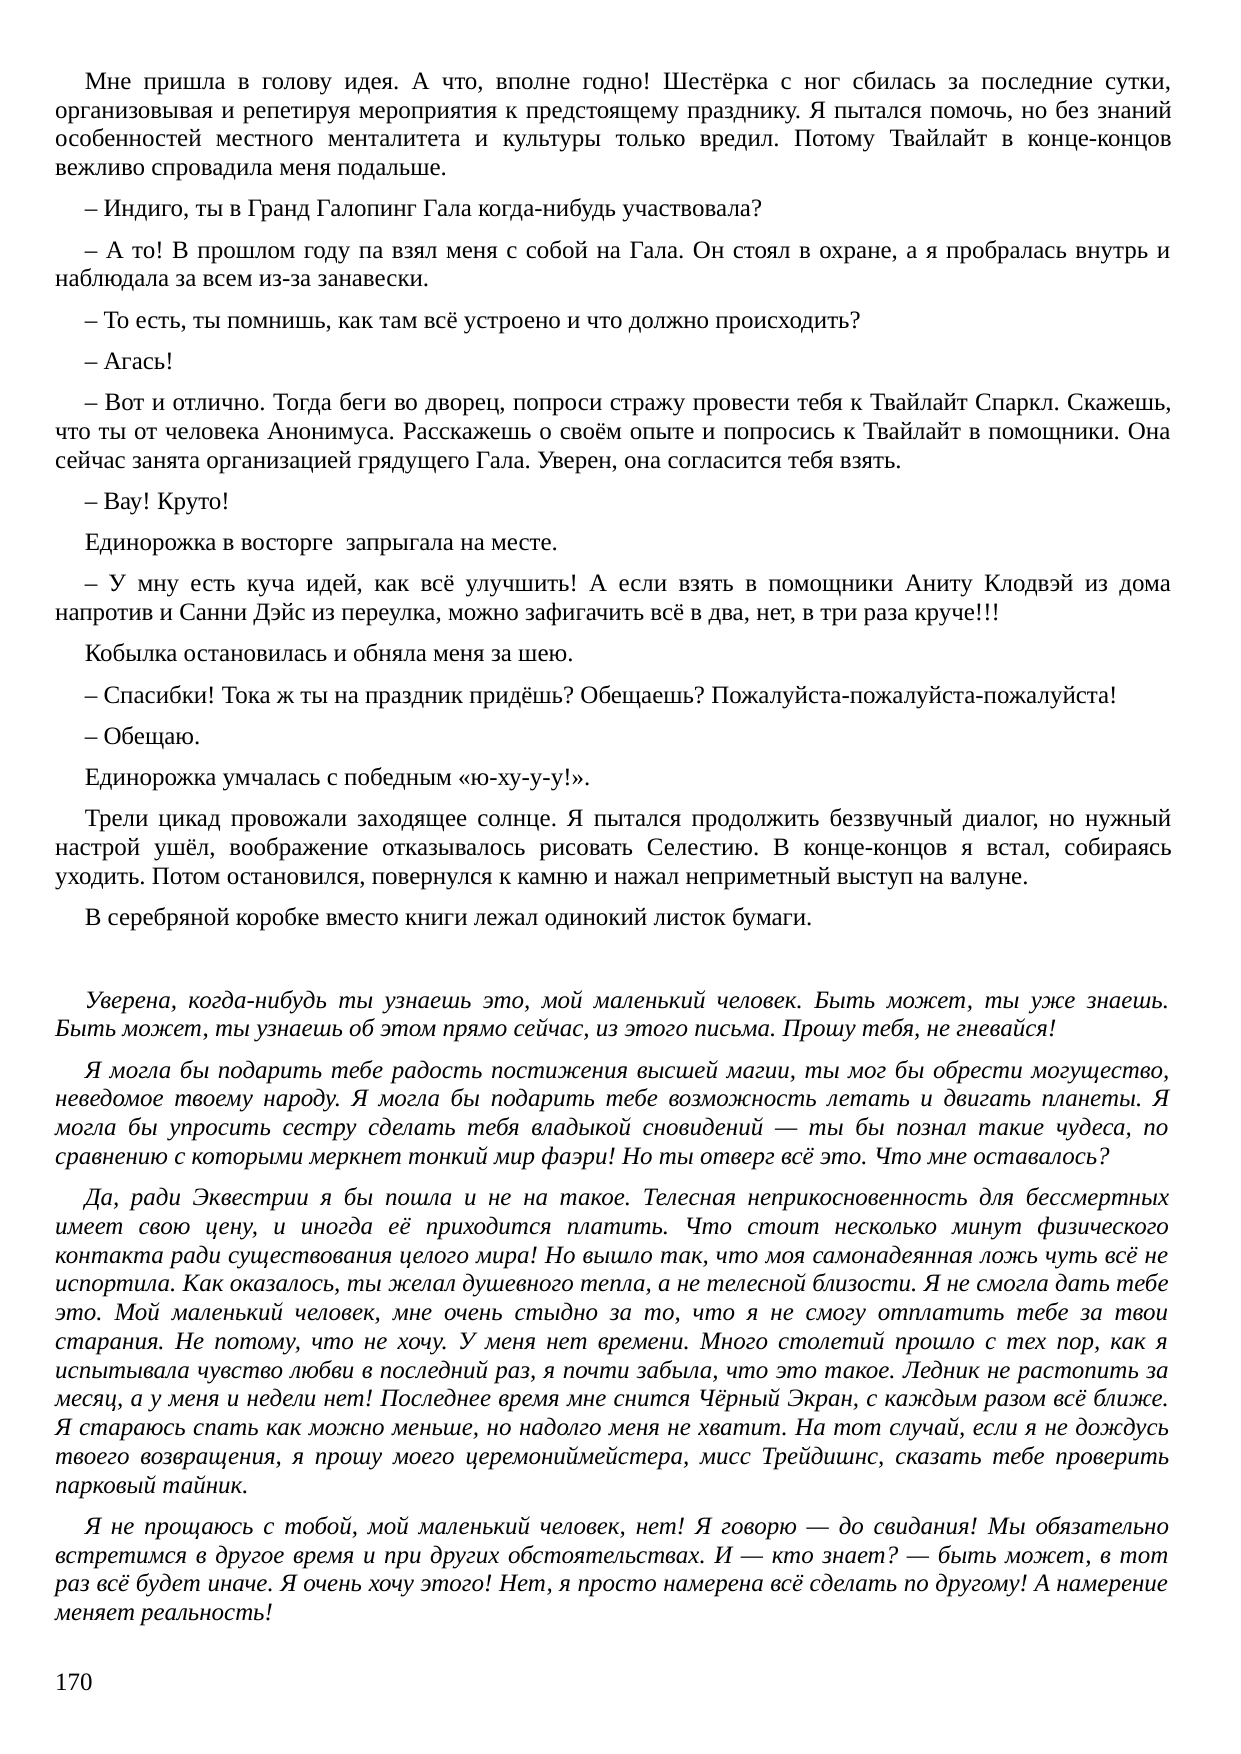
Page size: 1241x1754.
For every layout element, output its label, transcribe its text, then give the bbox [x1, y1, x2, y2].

text Трели цикад провожали заходящее солнце. Я пытался продолжить беззвучный диалог, но нужный настрой ушёл, воображение отказывалось рисовать Селестию. В конце-концов я встал, собираясь уходить. Потом остановился, повернулся к камню и нажал неприметный выступ на валуне. [55, 803, 1173, 890]
text Единорожка в восторге запрыгала на месте. [55, 527, 1173, 556]
text В серебряной коробке вместо книги лежал одинокий листок бумаги. [55, 902, 1173, 931]
text Мне пришла в голову идея. А что, вполне годно! Шестёрка с ног сбилась за последние сутки, организовывая и репетируя мероприятия к предстоящему празднику. Я пытался помочь, но без знаний особенностей местного менталитета и культуры только вредил. Потому Твайлайт в конце-концов вежливо спровадила меня подальше. [55, 66, 1173, 181]
text – Спасибки! Тока ж ты на праздник придёшь? Обещаешь? Пожалуйста-пожалуйста-пожалуйста! [55, 680, 1173, 708]
text – Вот и отлично. Тогда беги во дворец, попроси стражу провести тебя к Твайлайт Спаркл. Скажешь, что ты от человека Анонимуса. Расскажешь о своём опыте и попросись к Твайлайт в помощники. Она сейчас занята организацией грядущего Гала. Уверен, она согласится тебя взять. [55, 387, 1173, 473]
text Кобылка остановилась и обняла меня за шею. [55, 638, 1173, 667]
text – Индиго, ты в Гранд Галопинг Гала когда-нибудь участвовала? [55, 193, 1173, 222]
text – Агась! [55, 346, 1173, 375]
text Единорожка умчалась с победным «ю-ху-у-у!». [55, 762, 1173, 791]
text Я могла бы подарить тебе радость постижения высшей магии, ты мог бы обрести могущество, неведомое твоему народу. Я могла бы подарить тебе возможность летать и двигать планеты. Я могла бы упросить сестру сделать тебя владыкой сновидений — ты бы познал такие чудеса, по сравнению с которыми меркнет тонкий мир фаэри! Но ты отверг всё это. Что мне оставалось? [55, 1055, 1173, 1170]
text – Вау! Круто! [55, 486, 1173, 515]
text Я не прощаюсь с тобой, мой маленький человек, нет! Я говорю — до свидания! Мы обязательно встретимся в другое время и при других обстоятельствах. И — кто знает? — быть может, в тот раз всё будет иначе. Я очень хочу этого! Нет, я просто намерена всё сделать по другому! А намерение меняет реальность! [55, 1511, 1173, 1626]
text – Обещаю. [55, 721, 1173, 750]
text Да, ради Эквестрии я бы пошла и не на такое. Телесная неприкосновенность для бессмертных имеет свою цену, и иногда её приходится платить. Что стоит несколько минут физического контакта ради существования целого мира! Но вышло так, что моя самонадеянная ложь чуть всё не испортила. Как оказалось, ты желал душевного тепла, а не телесной близости. Я не смогла дать тебе это. Мой маленький человек, мне очень стыдно за то, что я не смогу отплатить тебе за твои старания. Не потому, что не хочу. У меня нет времени. Много столетий прошло с тех пор, как я испытывала чувство любви в последний раз, я почти забыла, что это такое. Ледник не растопить за месяц, а у меня и недели нет! Последнее время мне снится Чёрный Экран, с каждым разом всё ближе. Я стараюсь спать как можно меньше, но надолго меня не хватит. На тот случай, если я не дождусь твоего возвращения, я прошу моего церемониймейстера, мисс Трейдишнс, сказать тебе проверить парковый тайник. [55, 1182, 1173, 1498]
text – То есть, ты помнишь, как там всё устроено и что должно происходить? [55, 305, 1173, 333]
text – У мну есть куча идей, как всё улучшить! А если взять в помощники Аниту Клодвэй из дома напротив и Санни Дэйс из переулка, можно зафигачить всё в два, нет, в три раза круче!!! [55, 568, 1173, 626]
text Уверена, когда-нибудь ты узнаешь это, мой маленький человек. Быть может, ты уже знаешь. Быть может, ты узнаешь об этом прямо сейчас, из этого письма. Прошу тебя, не гневайся! [55, 985, 1173, 1042]
text – А то! В прошлом году па взял меня с собой на Гала. Он стоял в охране, а я пробралась внутрь и наблюдала за всем из-за занавески. [55, 235, 1173, 292]
